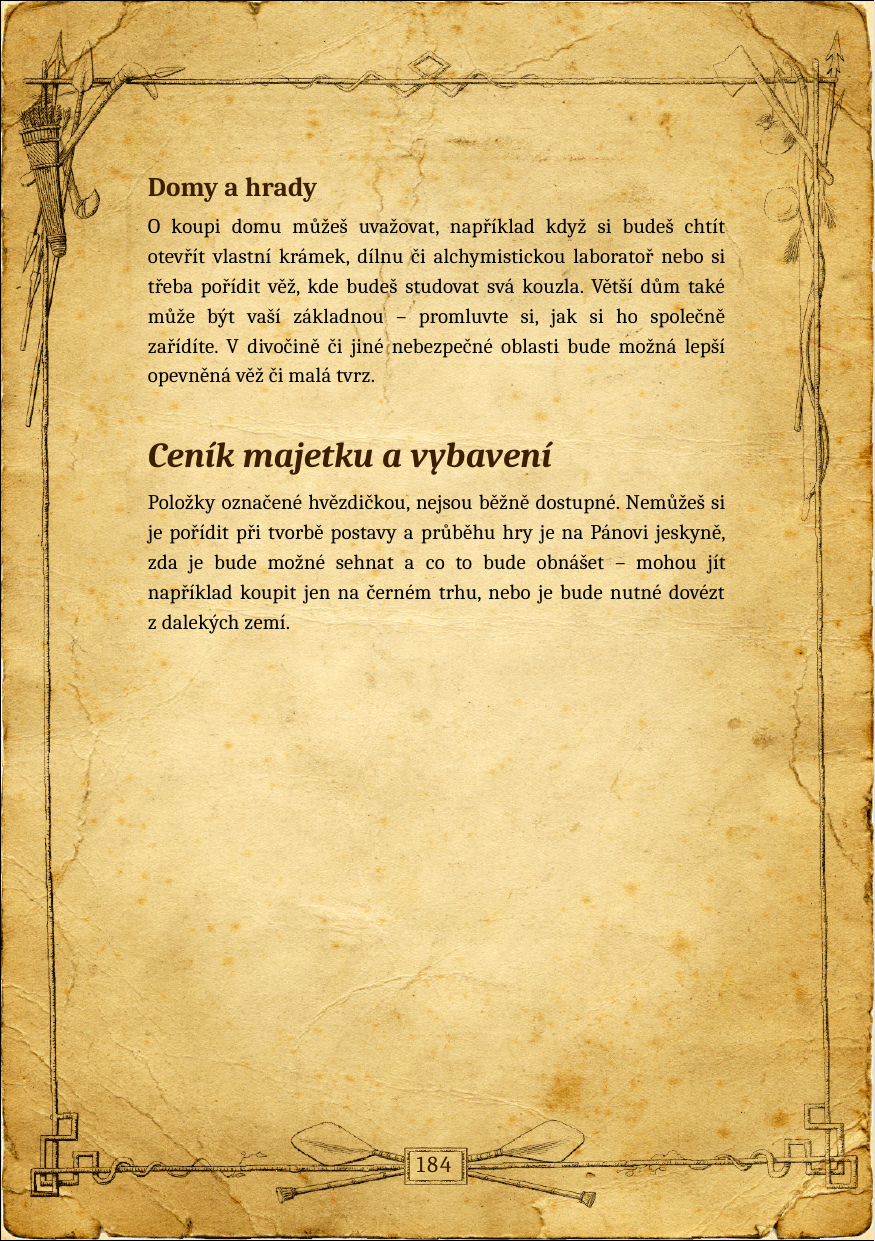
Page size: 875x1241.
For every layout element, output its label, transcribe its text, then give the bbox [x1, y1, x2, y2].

picture [1, 1, 874, 1240]
subtitle Domy a⁠ hrady [148, 172, 726, 203]
text Položky označené hvězdičkou, nejsou běžně dostupné. Nemůžeš si je pořídit při tvorbě postavy a⁠ průběhu hry je na Pánovi jeskyně, zda je bude možné sehnat a⁠ co to bude obnášet – mohou jít například koupit jen na černém trhu, nebo je bude nutné dovézt z⁠ dalekých zemí. [148, 491, 726, 634]
subtitle Ceník majetku a⁠ vybavení [148, 435, 726, 476]
text O⁠ koupi domu můžeš uvažovat, například když si budeš chtít otevřít vlastní krámek, dílnu či alchymistickou laboratoř nebo si třeba pořídit věž, kde budeš studovat svá kouzla. Větší dům také může být vaší základnou – promluvte si, jak si ho společně zařídíte. V⁠ divočině či jiné nebezpečné oblasti bude možná lepší opevněná věž či malá tvrz. [148, 215, 726, 388]
